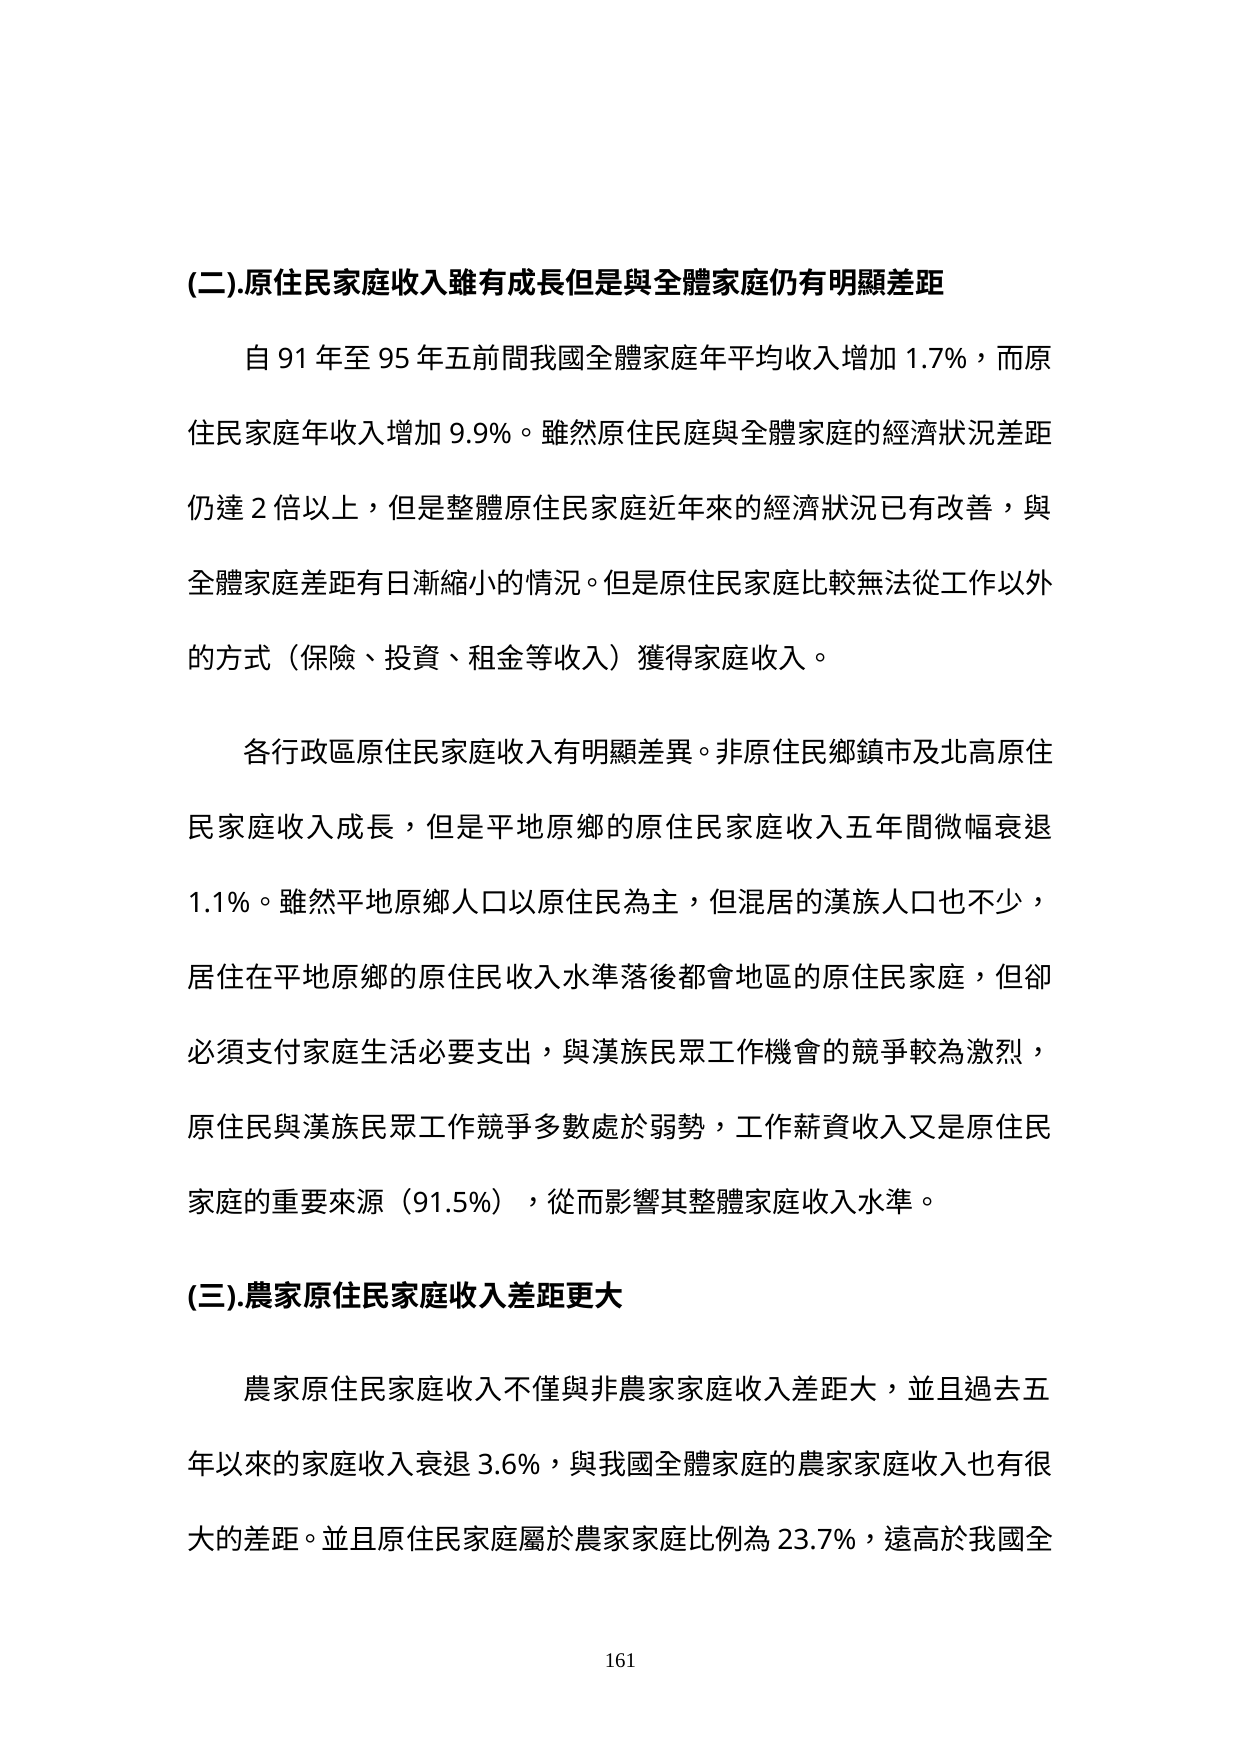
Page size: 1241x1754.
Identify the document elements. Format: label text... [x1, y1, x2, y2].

text (二).原住民家庭收入雖有成長但是與全體家庭仍有明顯差距 [187, 244, 1053, 319]
text 農家原住民家庭收入不僅與非農家家庭收入差距大，並且過去五年以來的家庭收入衰退3.6%，與我國全體家庭的農家家庭收入也有很大的差距。並且原住民家庭屬於農家家庭比例為23.7%，遠高於我國全 [187, 1350, 1053, 1575]
text 自91年至95年五前間我國全體家庭年平均收入增加1.7%，而原住民家庭年收入增加9.9%。雖然原住民庭與全體家庭的經濟狀況差距仍達2倍以上，但是整體原住民家庭近年來的經濟狀況已有改善，與全體家庭差距有日漸縮小的情況。但是原住民家庭比較無法從工作以外的方式（保險、投資、租金等收入）獲得家庭收入。 [187, 319, 1053, 694]
text (三).農家原住民家庭收入差距更大 [187, 1256, 1053, 1331]
text 各行政區原住民家庭收入有明顯差異。非原住民鄉鎮市及北高原住民家庭收入成長，但是平地原鄉的原住民家庭收入五年間微幅衰退1.1%。雖然平地原鄉人口以原住民為主，但混居的漢族人口也不少，居住在平地原鄉的原住民收入水準落後都會地區的原住民家庭，但卻必須支付家庭生活必要支出，與漢族民眾工作機會的競爭較為激烈，原住民與漢族民眾工作競爭多數處於弱勢，工作薪資收入又是原住民家庭的重要來源（91.5%），從而影響其整體家庭收入水準。 [187, 712, 1053, 1237]
